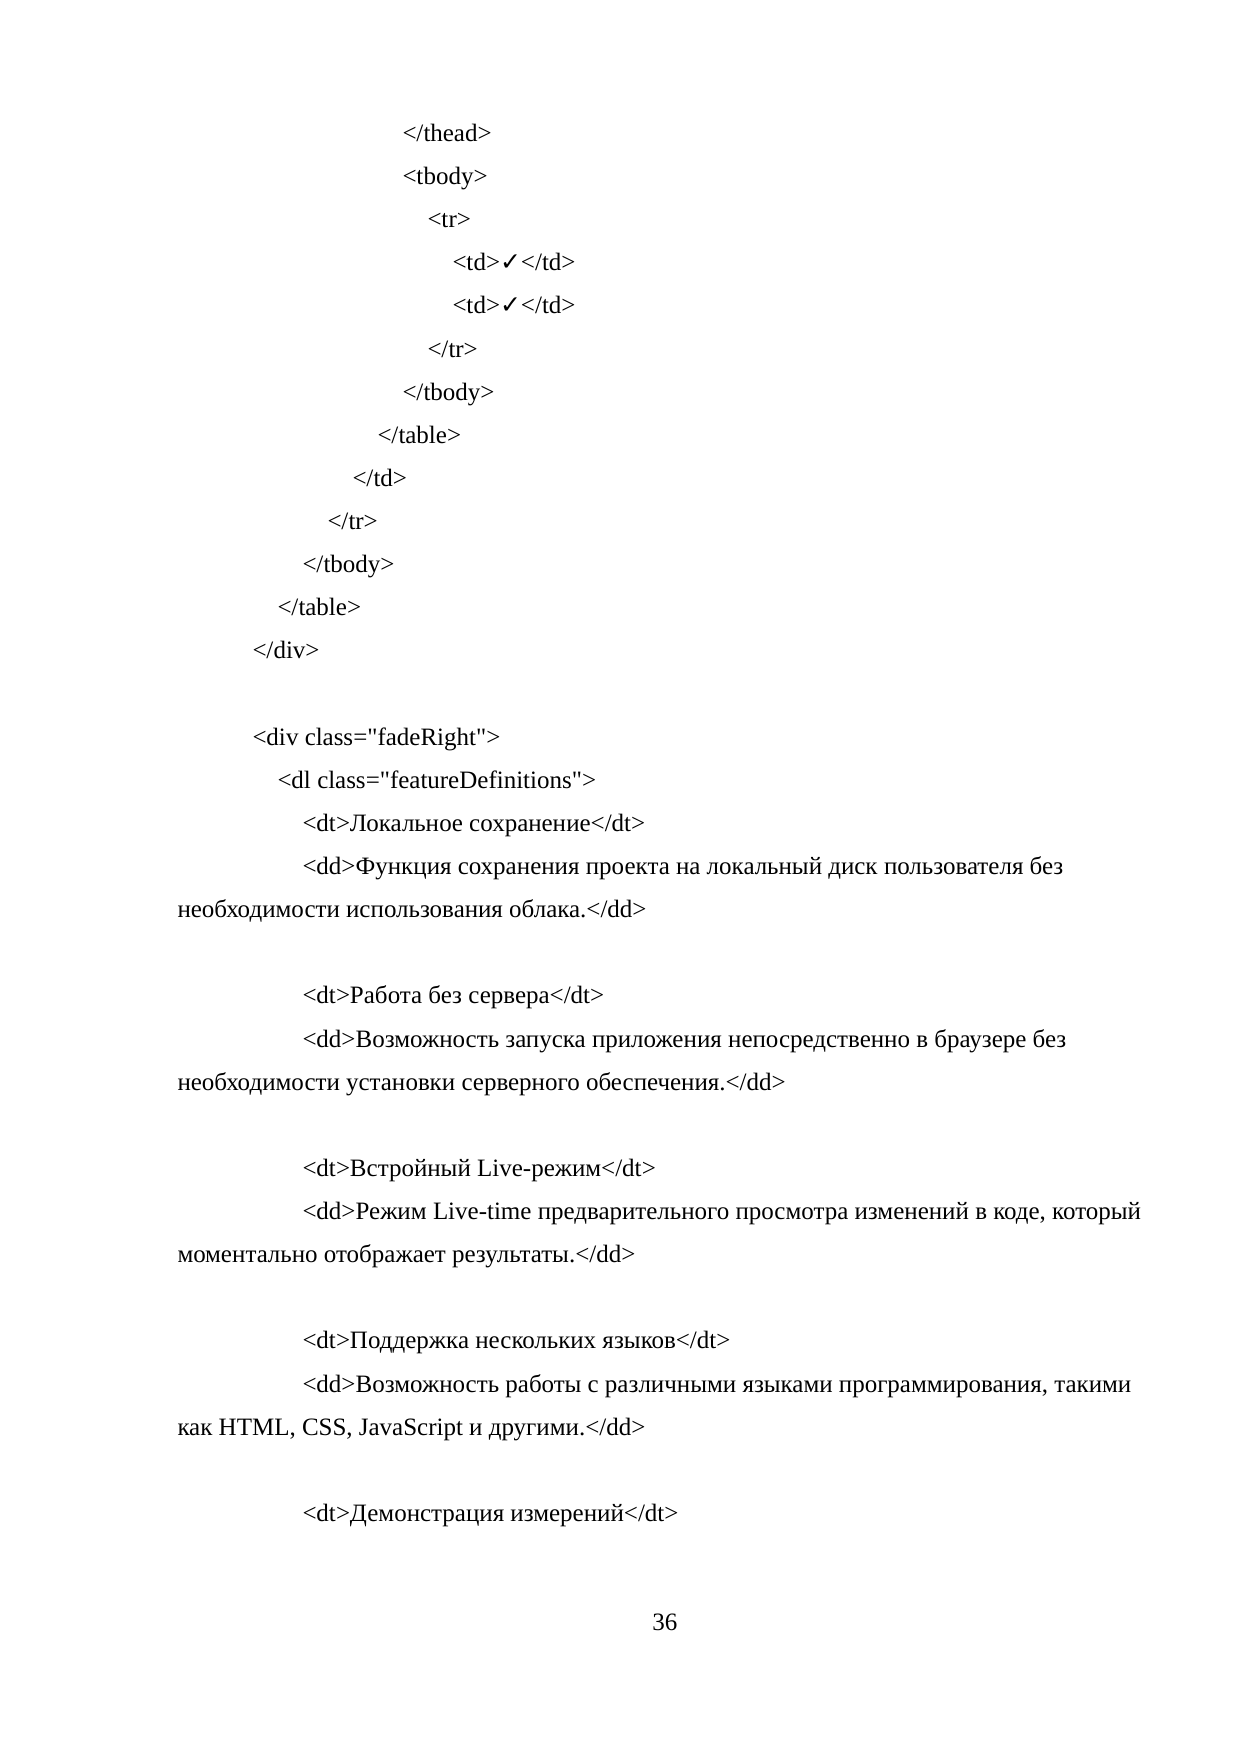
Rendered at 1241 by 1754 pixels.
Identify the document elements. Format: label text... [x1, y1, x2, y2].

text <dt>Демонстрация измерений</dt> [177, 1498, 1152, 1527]
text <div class="fadeRight"> [177, 722, 1152, 751]
text <dd>Возможность запуска приложения непосредственно в браузере без необходимости установки серверного обеспечения.</dd> [177, 1024, 1152, 1096]
text </td> [177, 463, 1152, 492]
text </tr> [177, 506, 1152, 535]
text <dt>Поддержка нескольких языков</dt> [177, 1326, 1152, 1354]
text <tr> [177, 204, 1152, 233]
text <td>✓</td> [177, 291, 1152, 319]
text </table> [177, 592, 1152, 621]
text <dd>Режим Live-time предварительного просмотра изменений в коде, который моментально отображает результаты.</dd> [177, 1196, 1152, 1268]
text <dt>Встройный Live-режим</dt> [177, 1153, 1152, 1182]
text <dt>Локальное сохранение</dt> [177, 808, 1152, 837]
text <dd>Функция сохранения проекта на локальный диск пользователя без необходимости использования облака.</dd> [177, 851, 1152, 923]
text </table> [177, 420, 1152, 449]
text </tbody> [177, 549, 1152, 578]
text <dt>Работа без сервера</dt> [177, 981, 1152, 1009]
text <dd>Возможность работы с различными языками программирования, такими как HTML, CSS, JavaScript и другими.</dd> [177, 1369, 1152, 1441]
text <td>✓</td> [177, 247, 1152, 276]
text </tbody> [177, 377, 1152, 406]
text </thead> [177, 118, 1152, 147]
text </tr> [177, 334, 1152, 362]
text </div> [177, 636, 1152, 664]
text <dl class="featureDefinitions"> [177, 765, 1152, 794]
text <tbody> [177, 161, 1152, 190]
